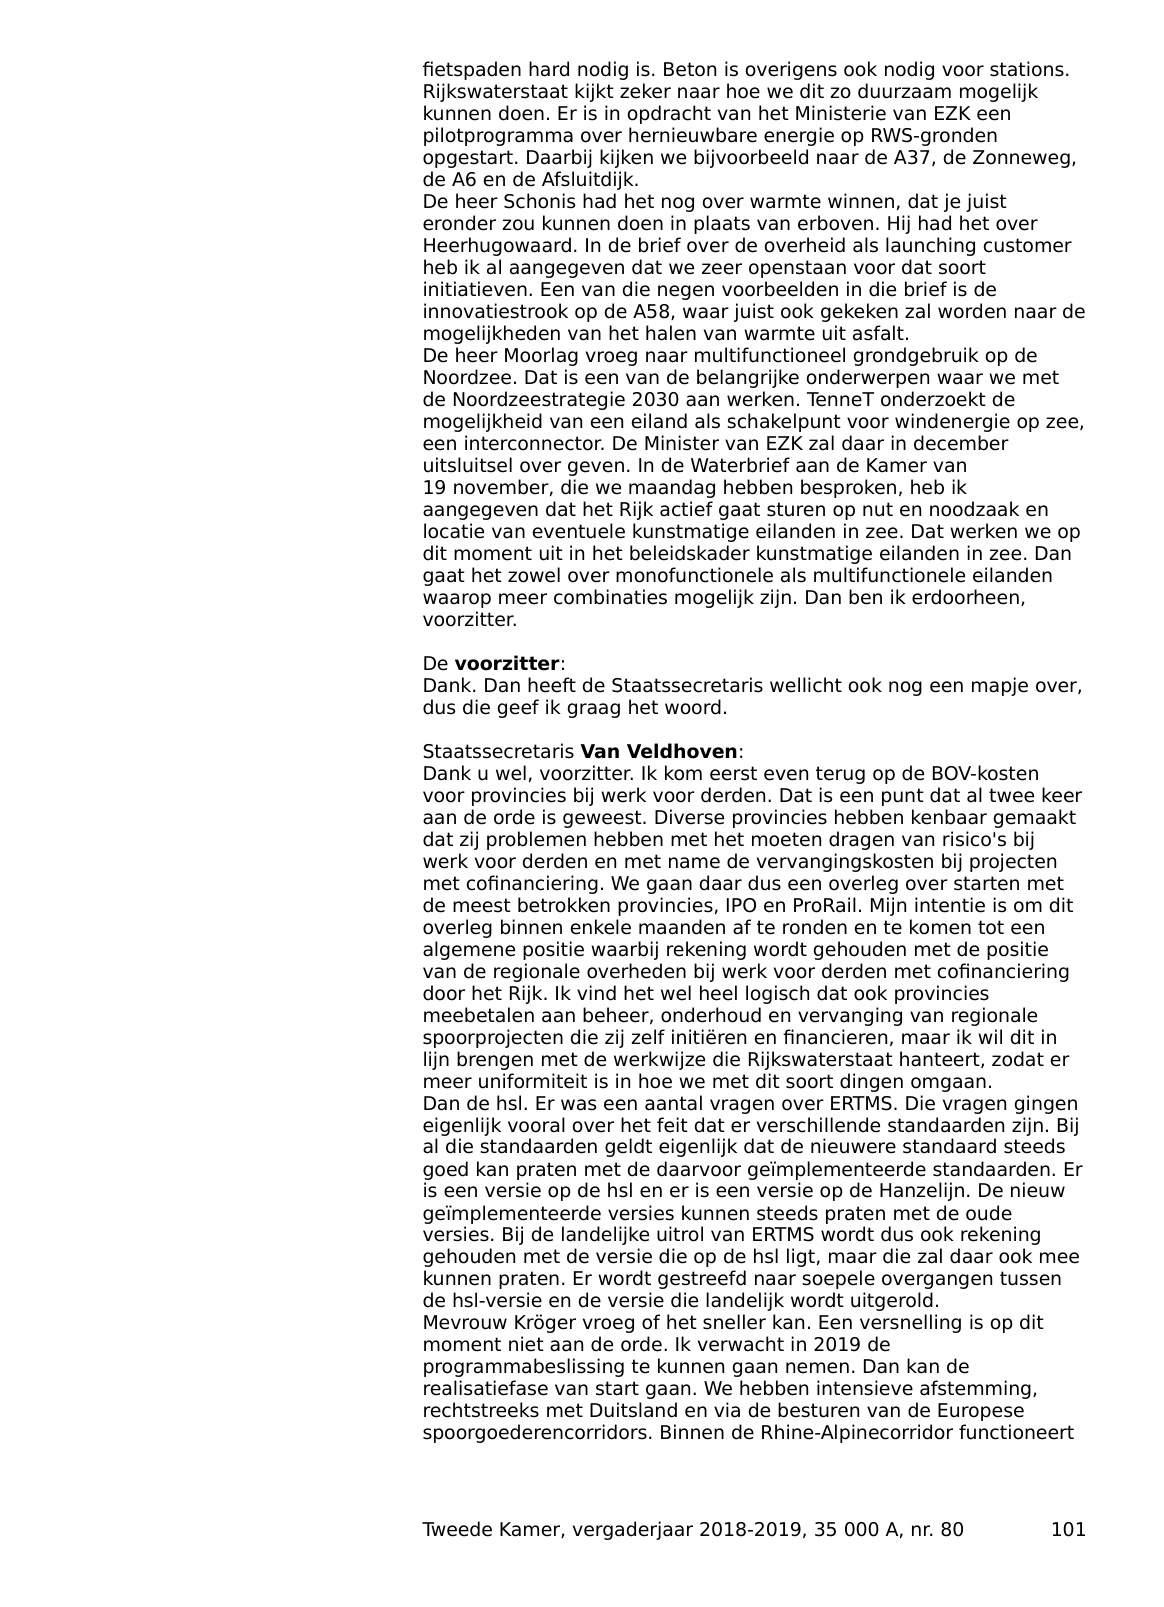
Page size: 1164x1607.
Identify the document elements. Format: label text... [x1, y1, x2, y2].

text Dank. Dan heeft de Staatssecretaris wellicht ook nog een mapje over, dus die geef ik graag het woord. [422, 675, 1087, 719]
text De heer Schonis had het nog over warmte winnen, dat je juist eronder zou kunnen doen in plaats van erboven. Hij had het over Heerhugowaard. In de brief over de overheid als launching customer heb ik al aangegeven dat we zeer openstaan voor dat soort initiatieven. Een van die negen voorbeelden in die brief is de innovatiestrook op de A58, waar juist ook gekeken zal worden naar de mogelijkheden van het halen van warmte uit asfalt. [422, 191, 1087, 345]
text Dank u wel, voorzitter. Ik kom eerst even terug op de BOV-kosten voor provincies bij werk voor derden. Dat is een punt dat al twee keer aan de orde is geweest. Diverse provincies hebben kenbaar gemaakt dat zij problemen hebben met het moeten dragen van risico's bij werk voor derden en met name de vervangingskosten bij projecten met cofinanciering. We gaan daar dus een overleg over starten met de meest betrokken provincies, IPO en ProRail. Mijn intentie is om dit overleg binnen enkele maanden af te ronden en te komen tot een algemene positie waarbij rekening wordt gehouden met de positie van de regionale overheden bij werk voor derden met cofinanciering door het Rijk. Ik vind het wel heel logisch dat ook provincies meebetalen aan beheer, onderhoud en vervanging van regionale spoorprojecten die zij zelf initiëren en financieren, maar ik wil dit in lijn brengen met de werkwijze die Rijkswaterstaat hanteert, zodat er meer uniformiteit is in hoe we met dit soort dingen omgaan. [422, 763, 1087, 1092]
text fietspaden hard nodig is. Beton is overigens ook nodig voor stations. Rijkswaterstaat kijkt zeker naar hoe we dit zo duurzaam mogelijk kunnen doen. Er is in opdracht van het Ministerie van EZK een pilotprogramma over hernieuwbare energie op RWS-gronden opgestart. Daarbij kijken we bijvoorbeeld naar de A37, de Zonneweg, de A6 en de Afsluitdijk. [422, 59, 1087, 191]
text Staatssecretaris Van Veldhoven: [422, 741, 1087, 763]
text Dan de hsl. Er was een aantal vragen over ERTMS. Die vragen gingen eigenlijk vooral over het feit dat er verschillende standaarden zijn. Bij al die standaarden geldt eigenlijk dat de nieuwere standaard steeds goed kan praten met de daarvoor geïmplementeerde standaarden. Er is een versie op de hsl en er is een versie op de Hanzelijn. De nieuw geïmplementeerde versies kunnen steeds praten met de oude versies. Bij de landelijke uitrol van ERTMS wordt dus ook rekening gehouden met de versie die op de hsl ligt, maar die zal daar ook mee kunnen praten. Er wordt gestreefd naar soepele overgangen tussen de hsl-versie en de versie die landelijk wordt uitgerold. [422, 1092, 1087, 1312]
text De voorzitter: [422, 653, 1087, 675]
text Mevrouw Kröger vroeg of het sneller kan. Een versnelling is op dit moment niet aan de orde. Ik verwacht in 2019 de programmabeslissing te kunnen gaan nemen. Dan kan de realisatiefase van start gaan. We hebben intensieve afstemming, rechtstreeks met Duitsland en via de besturen van de Europese spoorgoederencorridors. Binnen de Rhine-Alpinecorridor functioneert [422, 1312, 1087, 1444]
text De heer Moorlag vroeg naar multifunctioneel grondgebruik op de Noordzee. Dat is een van de belangrijke onderwerpen waar we met de Noordzeestrategie 2030 aan werken. TenneT onderzoekt de mogelijkheid van een eiland als schakelpunt voor windenergie op zee, een interconnector. De Minister van EZK zal daar in december uitsluitsel over geven. In de Waterbrief aan de Kamer van 19 november, die we maandag hebben besproken, heb ik aangegeven dat het Rijk actief gaat sturen op nut en noodzaak en locatie van eventuele kunstmatige eilanden in zee. Dat werken we op dit moment uit in het beleidskader kunstmatige eilanden in zee. Dan gaat het zowel over monofunctionele als multifunctionele eilanden waarop meer combinaties mogelijk zijn. Dan ben ik erdoorheen, voorzitter. [422, 345, 1087, 631]
